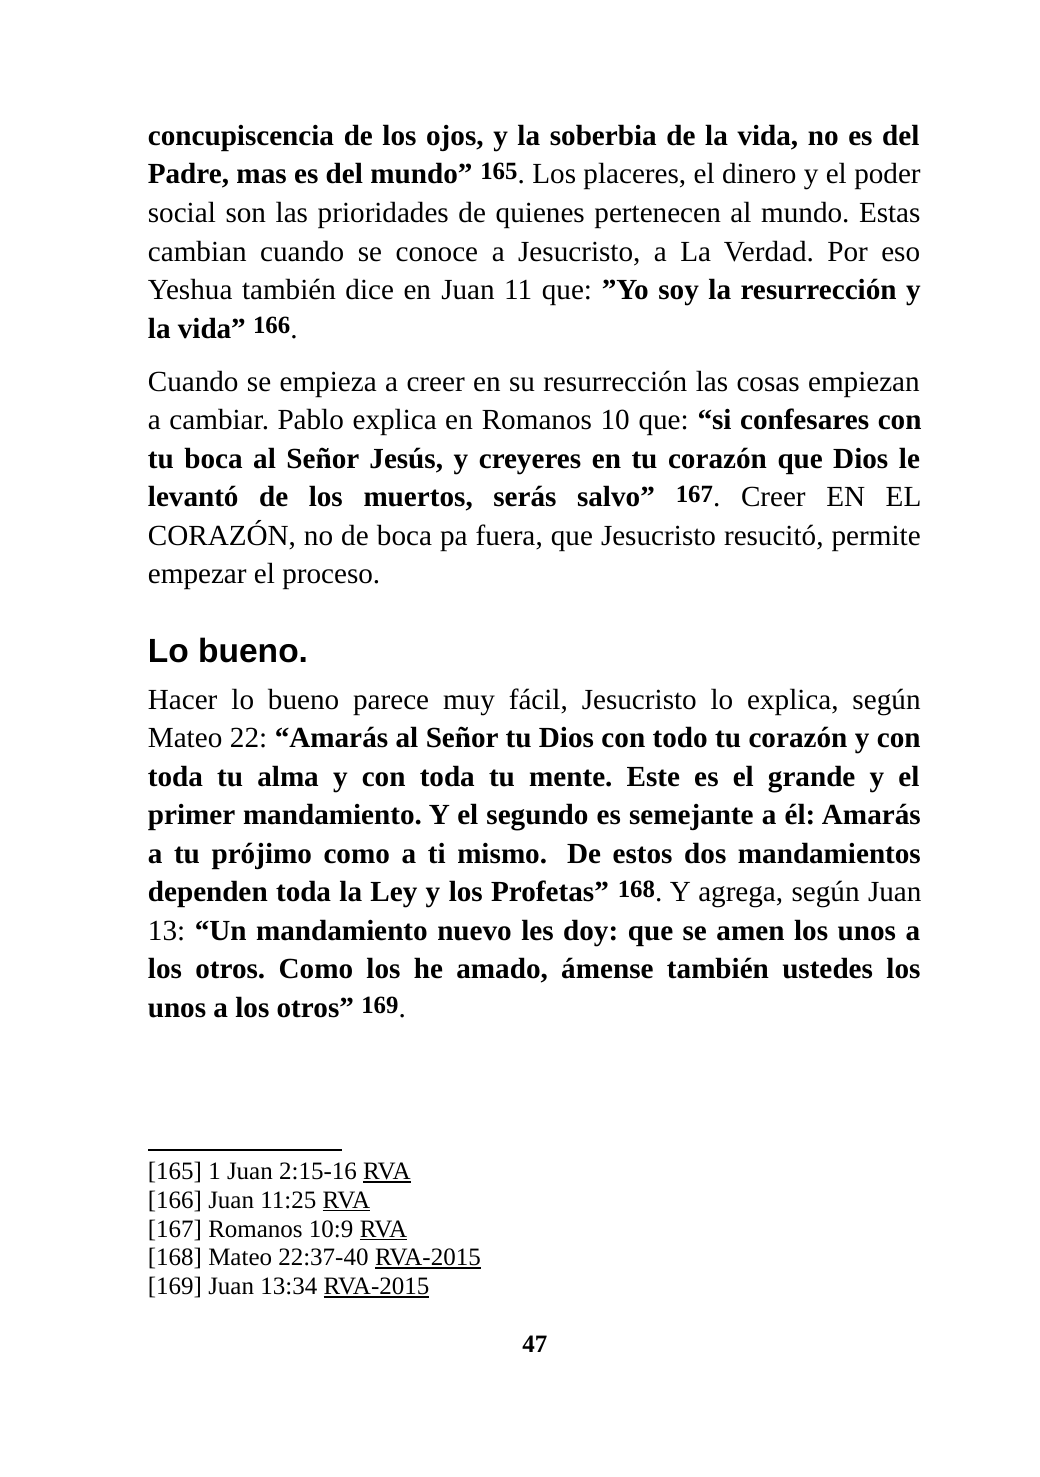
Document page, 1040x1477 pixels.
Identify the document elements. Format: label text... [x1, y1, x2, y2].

subtitle Lo bueno. [148, 631, 921, 669]
text Juan 11:25 RVA [148, 1185, 921, 1214]
text Mateo 22:37-40 RVA-2015 [148, 1242, 921, 1271]
text Cuando se empieza a creer en su resurrección las cosas empiezan a cambiar. Pablo explica en Romanos 10 que: “si confesares con tu boca al Señor Jesús, y creyeres en tu corazón que Dios le levantó de los muertos, serás salvo” . Creer EN EL CORAZÓN, no de boca pa fuera, que Jesucristo resucitó, permite empezar el proceso. [148, 364, 921, 590]
text Hacer lo bueno parece muy fácil, Jesucristo lo explica, según Mateo 22: “Amarás al Señor tu Dios con todo tu corazón y con toda tu alma y con toda tu mente. Este es el grande y el primer mandamiento. Y el segundo es semejante a él: Amarás a tu prójimo como a ti mismo. De estos dos mandamientos dependen toda la Ley y los Profetas” . Y agrega, según Juan 13: “Un mandamiento nuevo les doy: que se amen los unos a los otros. Como los he amado, ámense también ustedes los unos a los otros” . [148, 682, 921, 1024]
text 1 Juan 2:15-16 RVA [148, 1156, 921, 1185]
text concupiscencia de los ojos, y la soberbia de la vida, no es del Padre, mas es del mundo” . Los placeres, el dinero y el poder social son las prioridades de quienes pertenecen al mundo. Estas cambian cuando se conoce a Jesucristo, a La Verdad. Por eso Yeshua también dice en Juan 11 que: ”Yo soy la resurrección y la vida” . [148, 118, 921, 344]
text Juan 13:34 RVA-2015 [148, 1271, 921, 1300]
text Romanos 10:9 RVA [148, 1214, 921, 1242]
